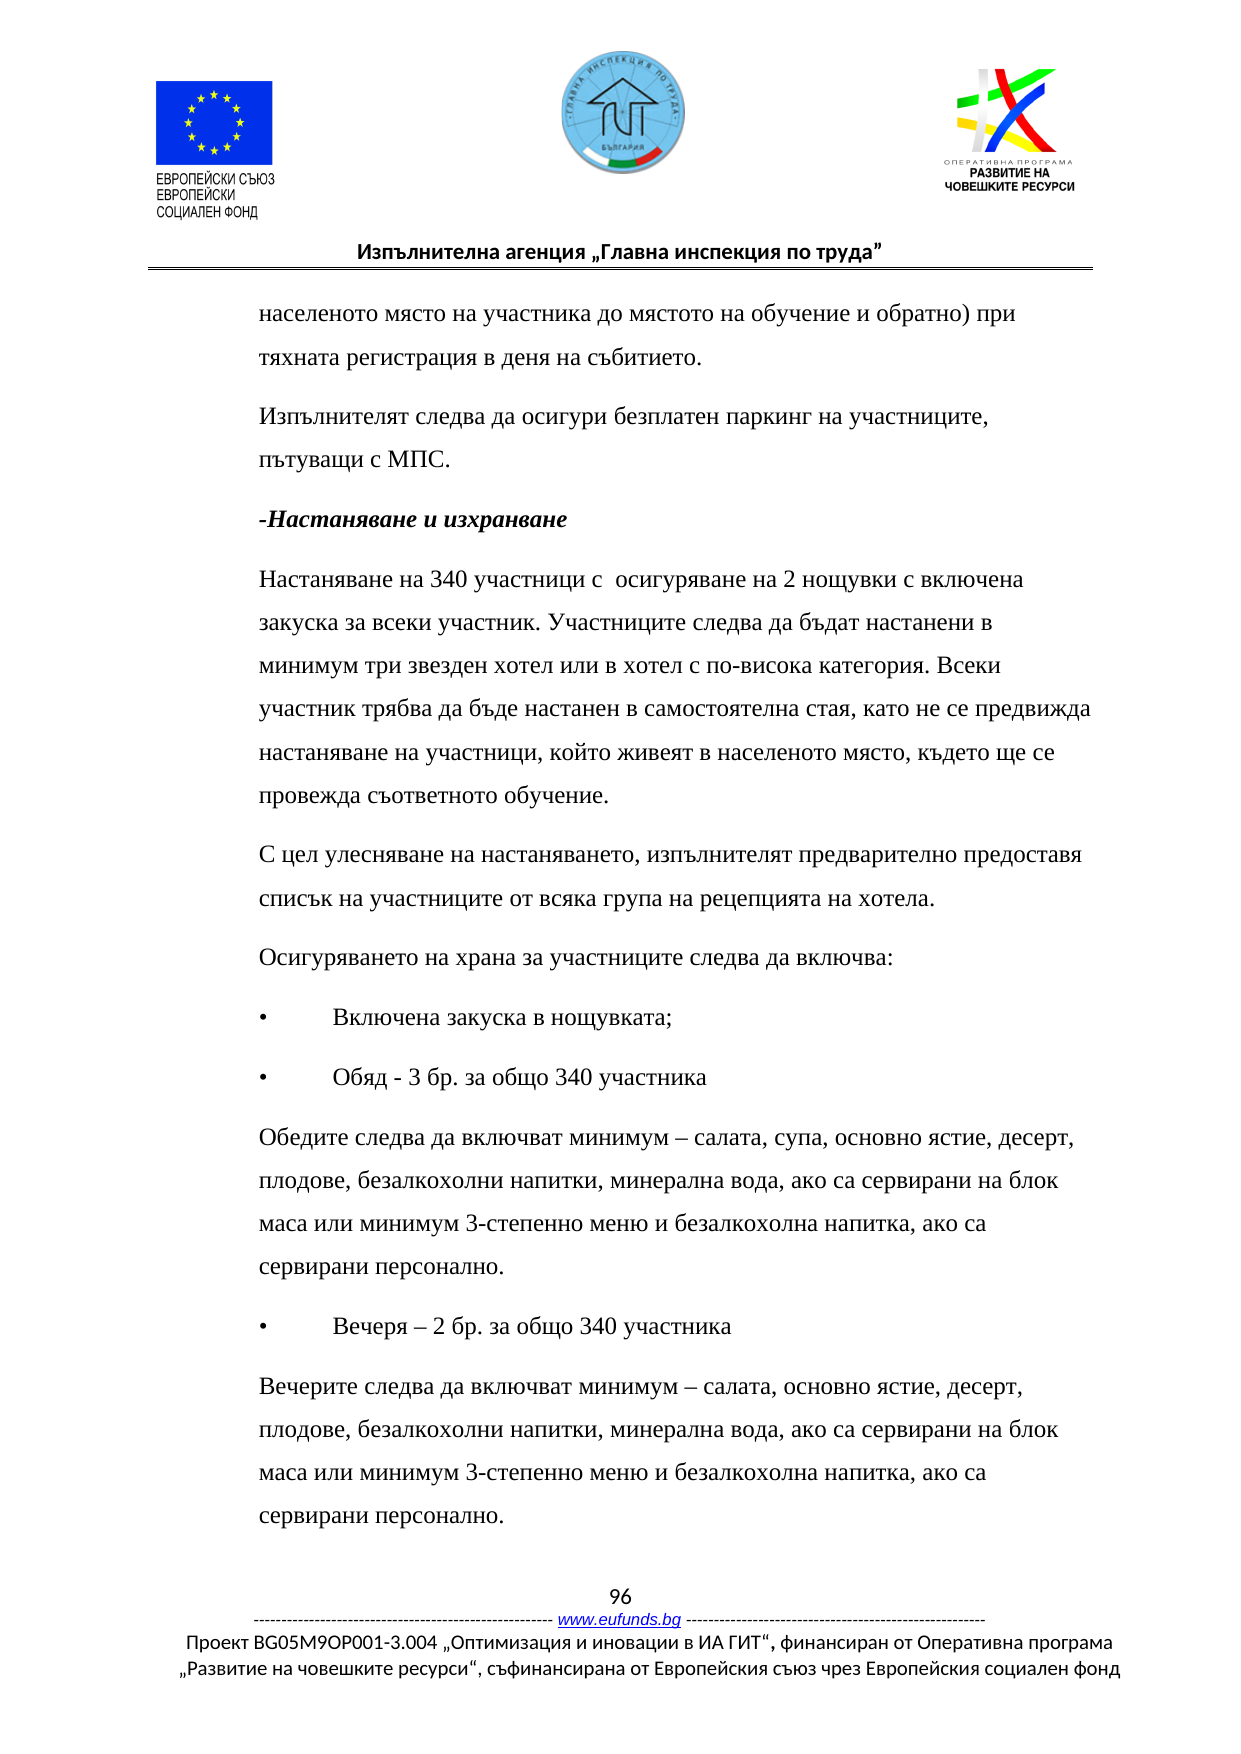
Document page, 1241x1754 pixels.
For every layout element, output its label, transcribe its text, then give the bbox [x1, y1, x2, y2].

text Изпълнителят следва да осигури безплатен паркинг на участниците, пътуващи с МПС. [258, 401, 1093, 473]
text • Вечеря – 2 бр. за общо 340 участника [258, 1311, 1093, 1340]
text Осигуряването на храна за участниците следва да включва: [258, 942, 1093, 971]
text Настаняване на 340 участници с осигуряване на 2 нощувки с включена закуска за всеки участник. Участниците следва да бъдат настанени в минимум три звезден хотел или в хотел с по-висока категория. Всеки участник трябва да бъде настанен в самостоятелна стая, като не се предвижда настаняване на участници, който живеят в населеното място, където ще се провежда съответното обучение. [258, 564, 1093, 808]
text • Включена закуска в нощувката; [258, 1002, 1093, 1031]
text • Обяд - 3 бр. за общо 340 участника [258, 1062, 1093, 1091]
text Обедите следва да включват минимум – салата, супа, основно ястие, десерт, плодове, безалкохолни напитки, минерална вода, ако са сервирани на блок маса или минимум 3-степенно меню и безалкохолна напитка, ако са сервирани персонално. [258, 1122, 1093, 1280]
text Вечерите следва да включват минимум – салата, основно ястие, десерт, плодове, безалкохолни напитки, минерална вода, ако са сервирани на блок маса или минимум 3-степенно меню и безалкохолна напитка, ако са сервирани персонално. [258, 1371, 1093, 1529]
text С цел улесняване на настаняването, изпълнителят предварително предоставя списък на участниците от всяка група на рецепцията на хотела. [258, 839, 1093, 911]
text населеното място на участника до мястото на обучение и обратно) при тяхната регистрация в деня на събитието. [258, 298, 1093, 370]
text -Настаняване и изхранване [258, 504, 1093, 533]
